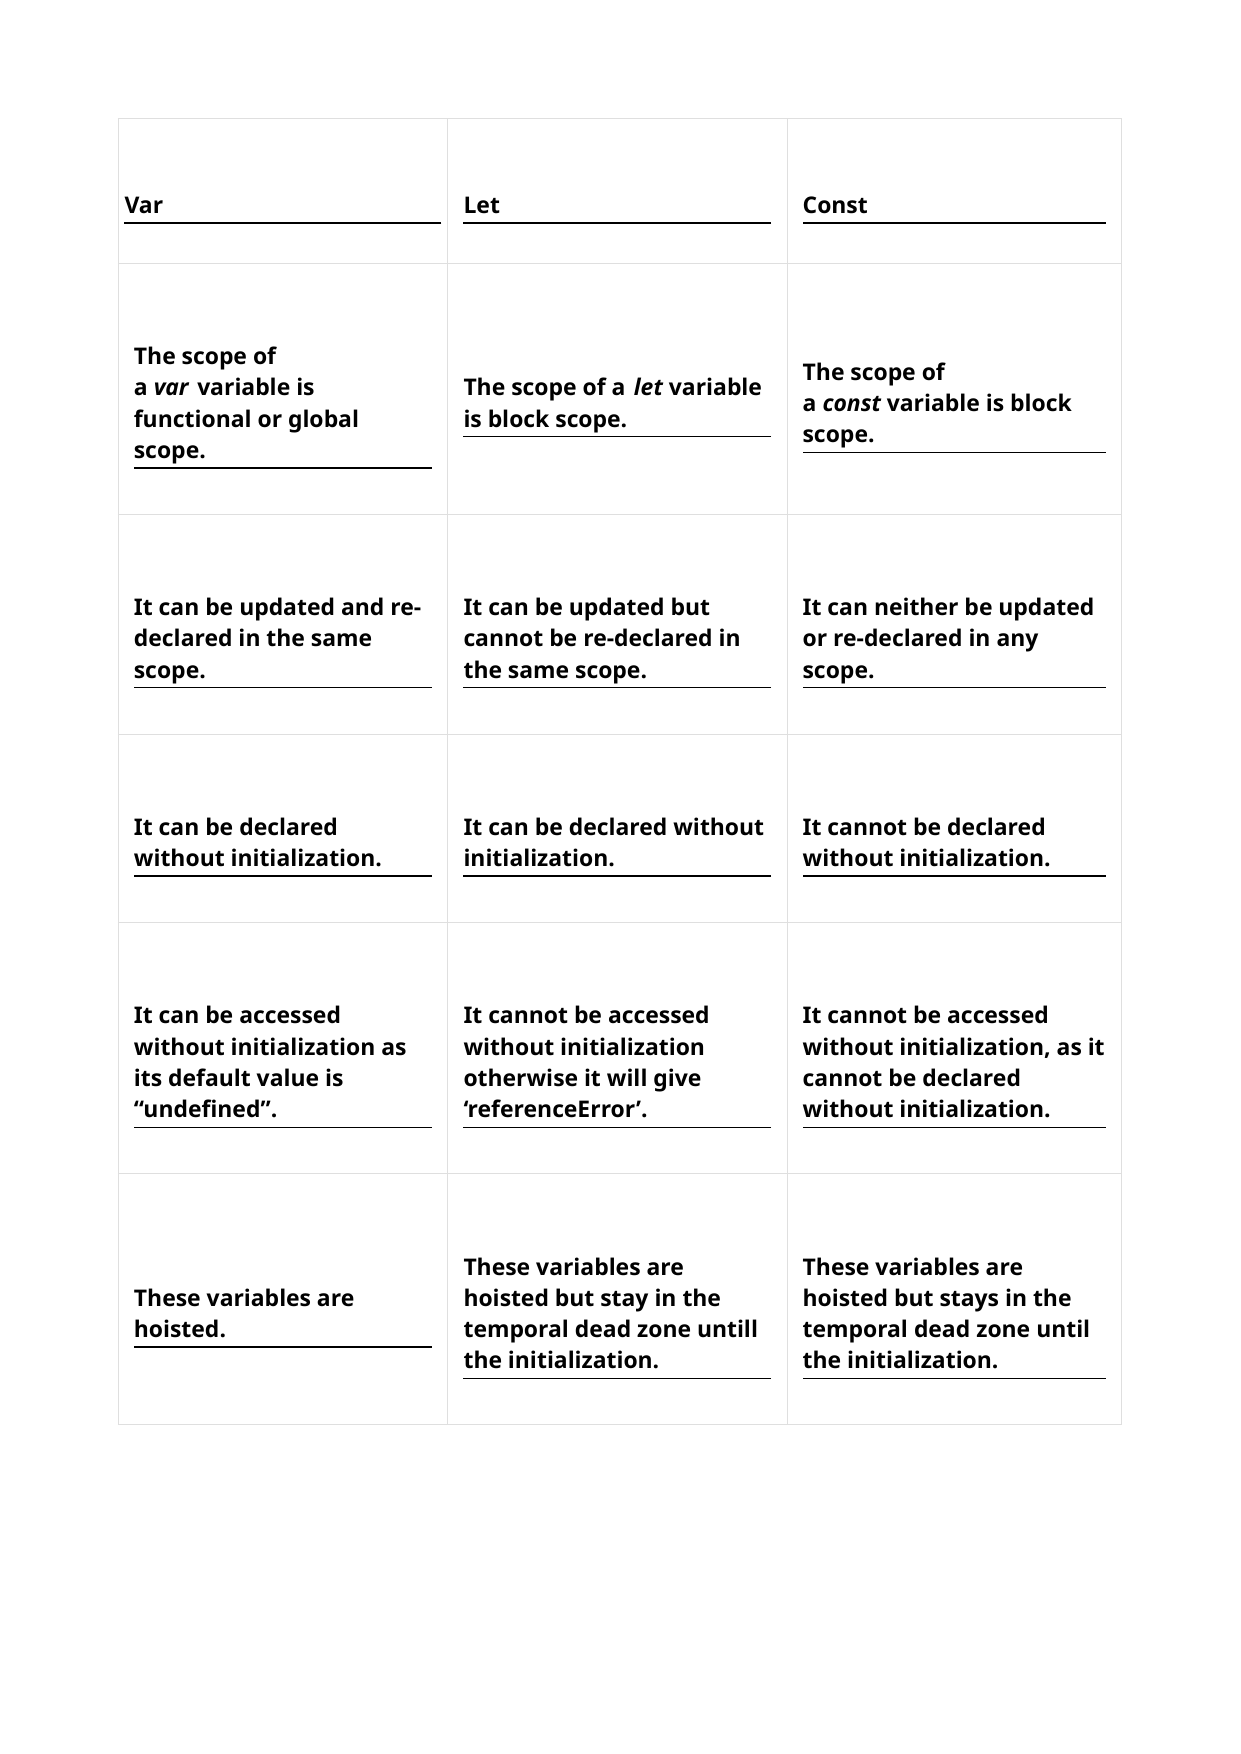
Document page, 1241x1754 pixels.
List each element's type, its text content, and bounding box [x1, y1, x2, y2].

table_cell It can be accessed without initialization as its default value is “undefined”. [119, 923, 447, 1173]
table_cell It can neither be updated or re-declared in any scope. [788, 515, 1121, 734]
table_cell The scope of a const variable is block scope. [788, 264, 1121, 514]
table_cell It can be declared without initialization. [119, 735, 447, 922]
table_cell It can be updated and re-declared in the same scope. [119, 515, 447, 734]
table_cell The scope of a let variable is block scope. [448, 264, 787, 514]
table_cell It cannot be accessed without initialization otherwise it will give ‘referenceError’. [448, 923, 787, 1173]
table_header Const [788, 119, 1121, 263]
table_cell These variables are hoisted. [119, 1174, 447, 1424]
table_cell It cannot be declared without initialization. [788, 735, 1121, 922]
table_cell It can be updated but cannot be re-declared in the same scope. [448, 515, 787, 734]
table_cell The scope of a var variable is functional or global scope. [119, 264, 447, 514]
table_cell It can be declared without initialization. [448, 735, 787, 922]
table_header Var [119, 119, 447, 263]
table_cell It cannot be accessed without initialization, as it cannot be declared without initialization. [788, 923, 1121, 1173]
table_header Let [448, 119, 787, 263]
table_cell These variables are hoisted but stay in the temporal dead zone untill the initialization. [448, 1174, 787, 1424]
table_cell These variables are hoisted but stays in the temporal dead zone until the initialization. [788, 1174, 1121, 1424]
